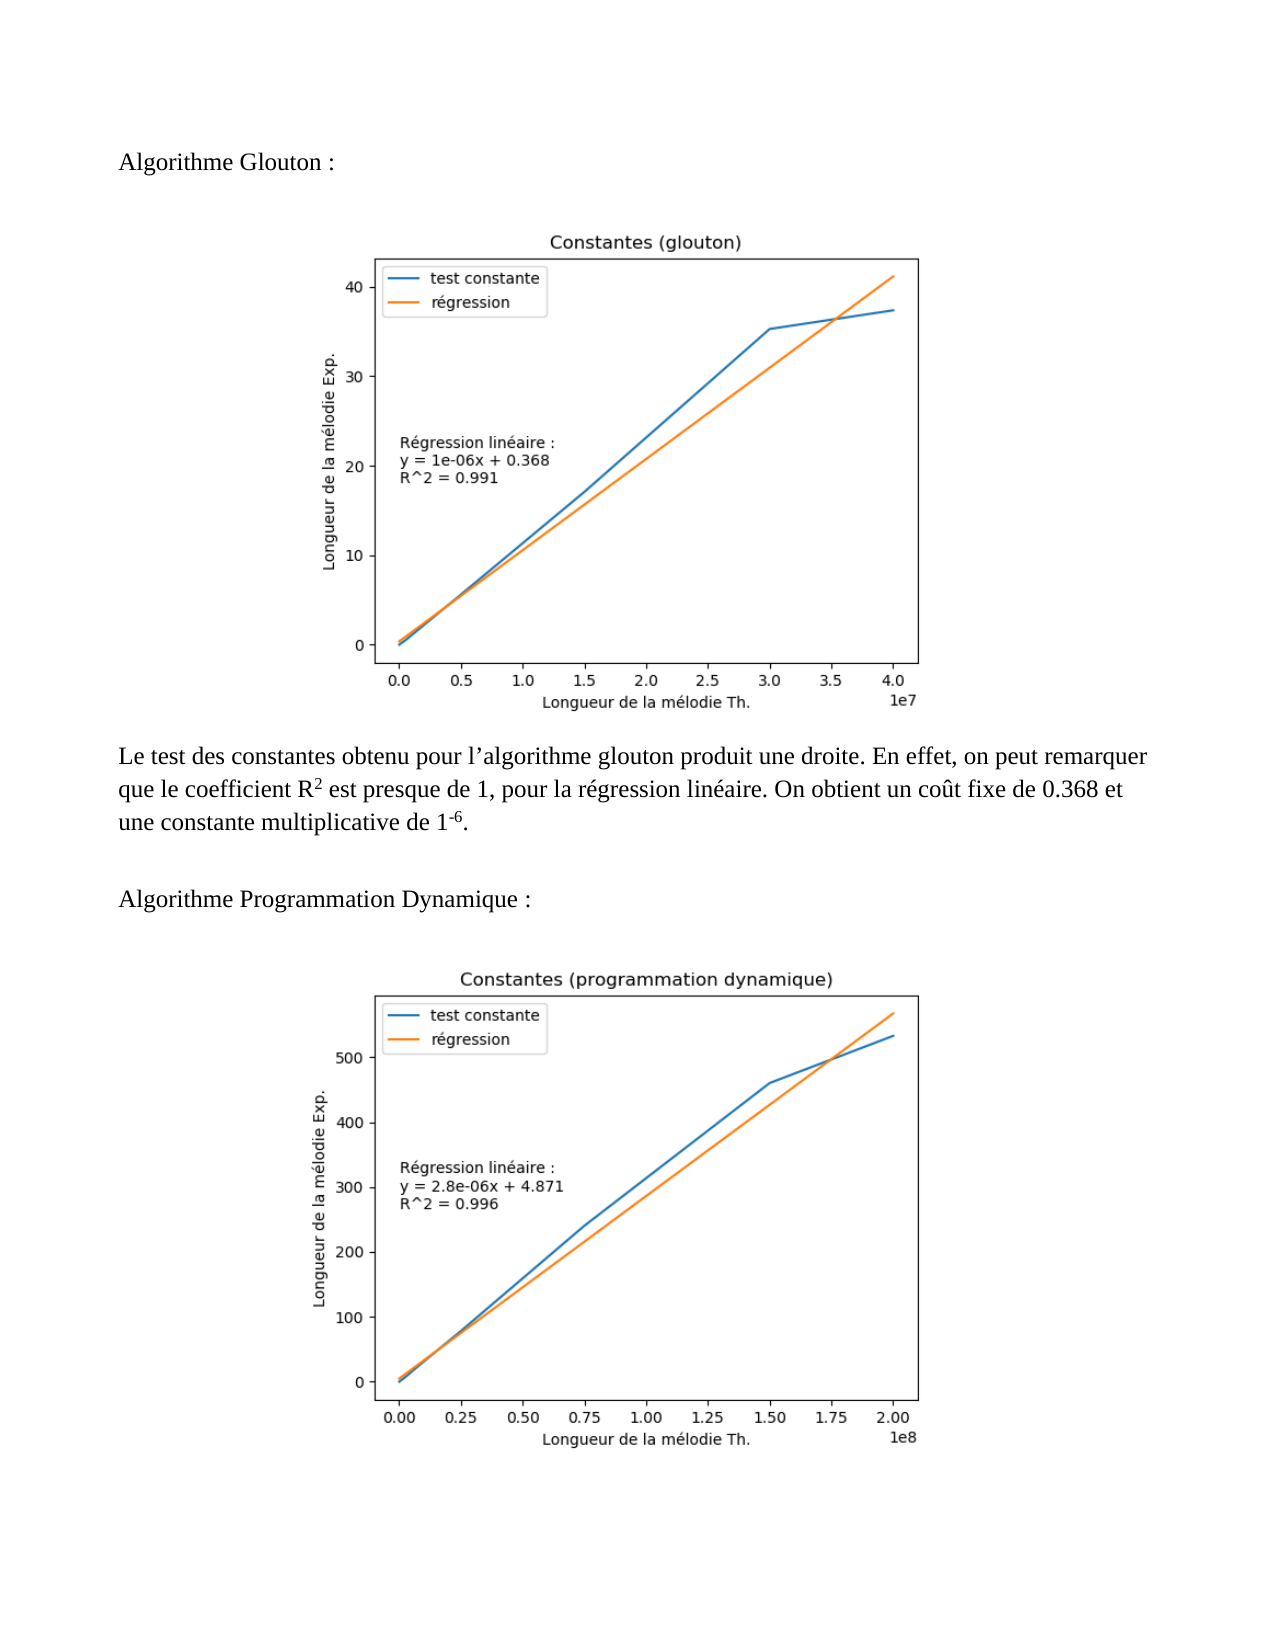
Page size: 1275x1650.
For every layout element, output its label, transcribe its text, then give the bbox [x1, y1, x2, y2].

text Algorithme Glouton : [118, 147, 1157, 176]
text Algorithme Programmation Dynamique : [118, 884, 1157, 912]
text Le test des constantes obtenu pour l’algorithme glouton produit une droite. En effet, on peut remarquer que le coefficient R2 est presque de 1, pour la régression linéaire. On obtient un coût fixe de 0.368 et une constante multiplicative de 1-6. [118, 741, 1157, 836]
